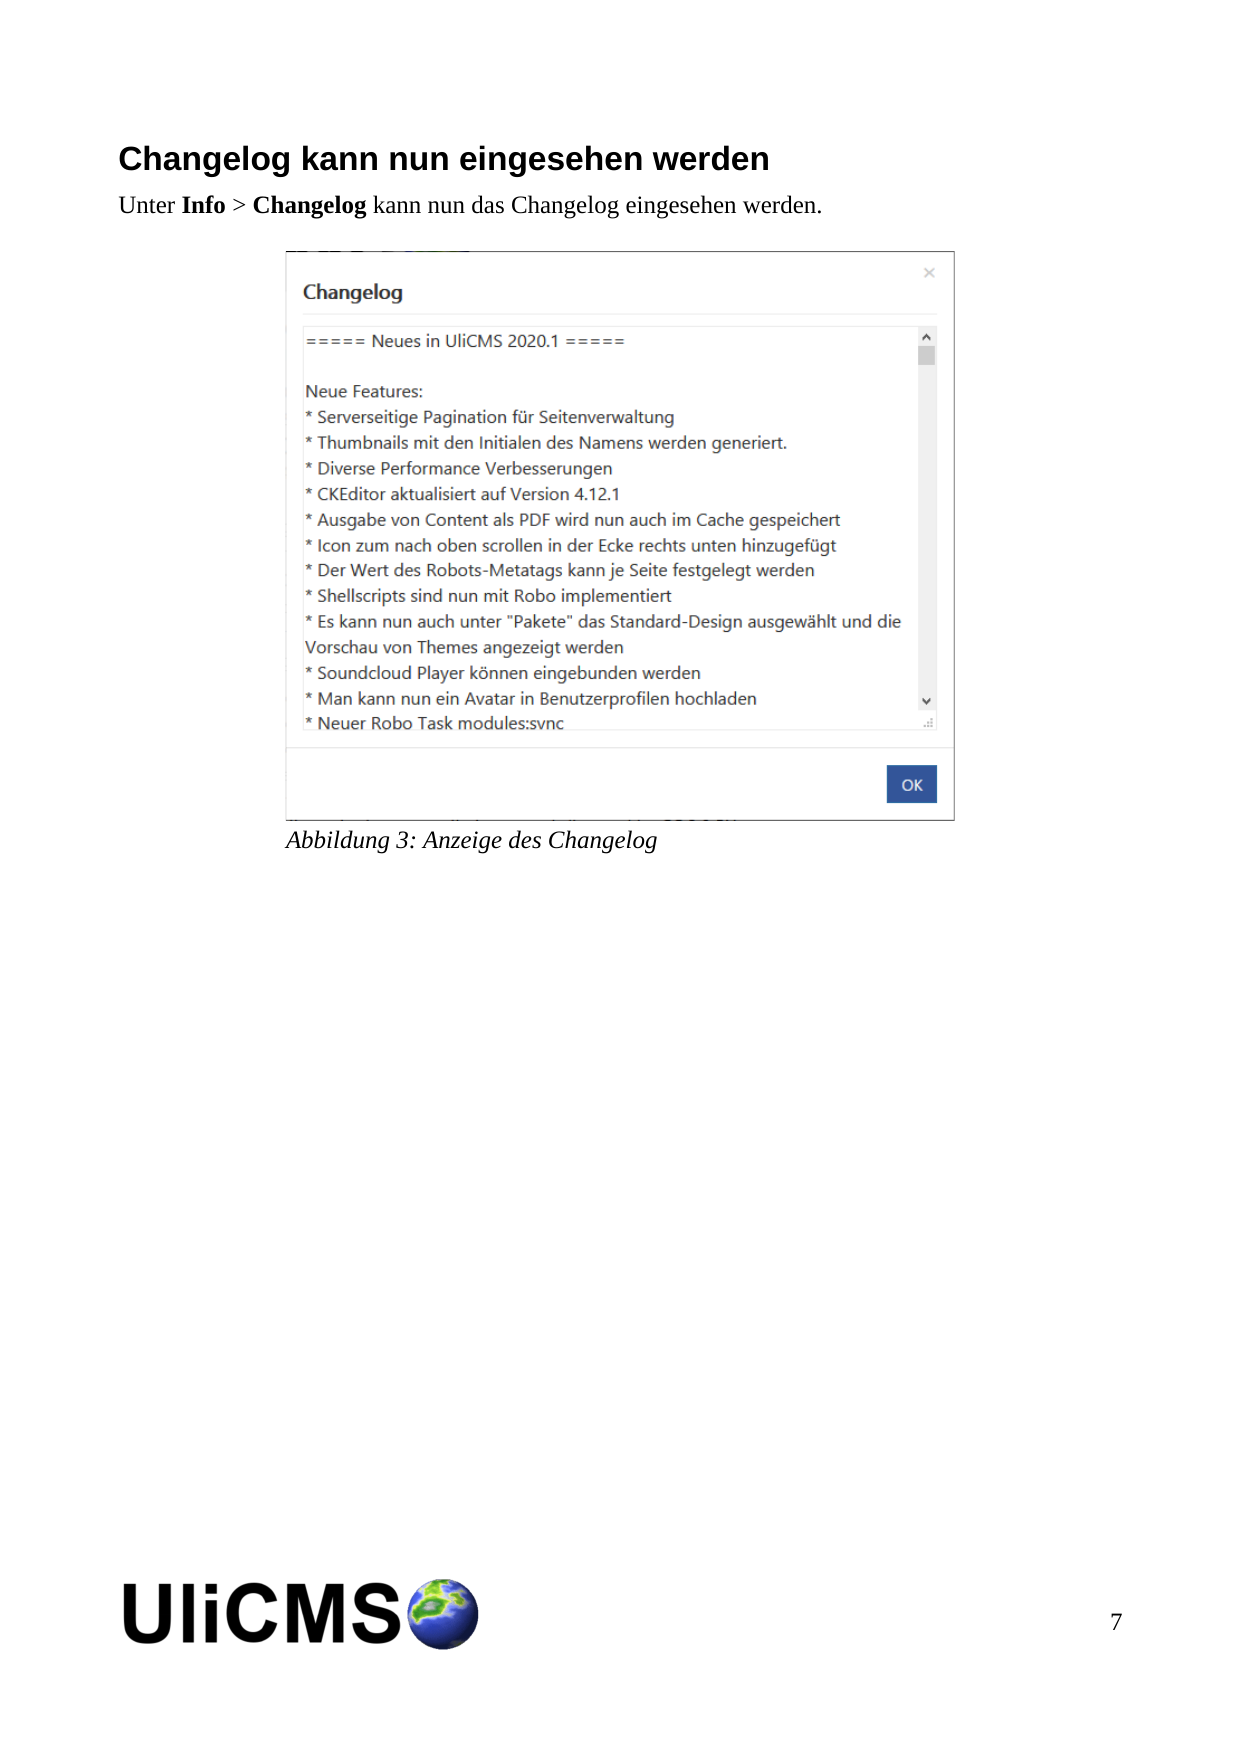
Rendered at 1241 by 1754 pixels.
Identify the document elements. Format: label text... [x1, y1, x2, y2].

subtitle Changelog kann nun eingesehen werden [118, 139, 1122, 178]
picture [118, 1578, 479, 1652]
picture [285, 251, 955, 821]
text Unter Info > Changelog kann nun das Changelog eingesehen werden. [118, 190, 1122, 219]
text Abbildung 3: Anzeige des Changelog [286, 821, 954, 854]
